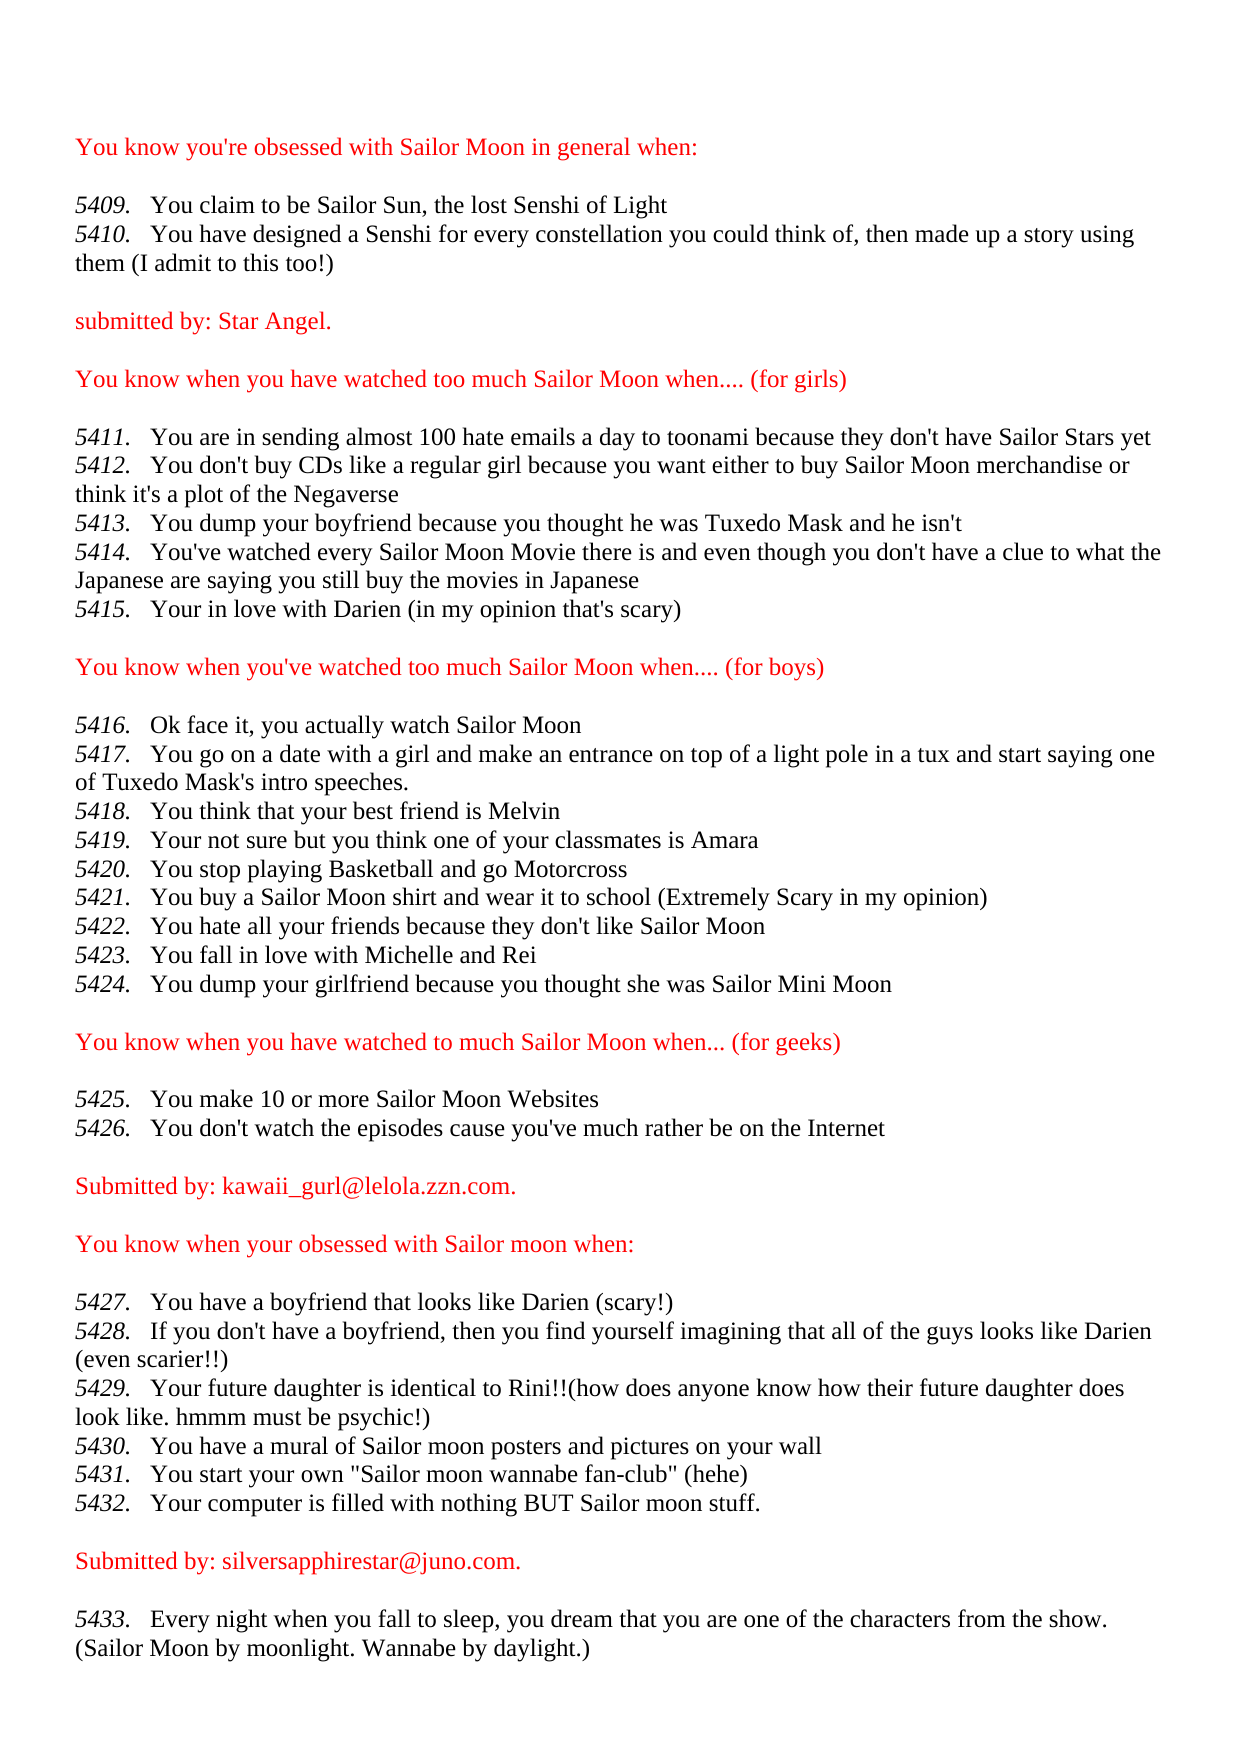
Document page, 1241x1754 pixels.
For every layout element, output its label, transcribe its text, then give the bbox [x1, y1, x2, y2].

list You've watched every Sailor Moon Movie there is and even though you don't have a clue to what the Japanese are saying you still buy the movies in Japanese [75, 537, 1165, 594]
list Ok face it, you actually watch Sailor Moon [75, 710, 1165, 739]
list Your not sure but you think one of your classmates is Amara [75, 825, 1165, 854]
list You don't watch the episodes cause you've much rather be on the Internet [75, 1113, 1165, 1142]
list You hate all your friends because they don't like Sailor Moon [75, 911, 1165, 940]
list You stop playing Basketball and go Motorcross [75, 854, 1165, 882]
list You claim to be Sailor Sun, the lost Senshi of Light [75, 190, 1165, 219]
text Submitted by: kawaii_gurl@lelola.zzn.com. [75, 1171, 1165, 1200]
list You don't buy CDs like a regular girl because you want either to buy Sailor Moon merchandise or think it's a plot of the Negaverse [75, 450, 1165, 508]
list If you don't have a boyfriend, then you find yourself imagining that all of the guys looks like Darien (even scarier!!) [75, 1316, 1165, 1373]
list You have a mural of Sailor moon posters and pictures on your wall [75, 1431, 1165, 1459]
list You start your own "Sailor moon wannabe fan-club" (hehe) [75, 1459, 1165, 1488]
list You have designed a Senshi for every constellation you could think of, then made up a story using them (I admit to this too!) [75, 219, 1165, 277]
list You think that your best friend is Melvin [75, 796, 1165, 825]
text submitted by: Star Angel. [75, 306, 1165, 334]
list You buy a Sailor Moon shirt and wear it to school (Extremely Scary in my opinion) [75, 882, 1165, 911]
text You know when you have watched to much Sailor Moon when... (for geeks) [75, 1027, 1165, 1055]
text You know when you have watched too much Sailor Moon when.... (for girls) [75, 364, 1165, 392]
text You know you're obsessed with Sailor Moon in general when: [75, 75, 1165, 161]
list You dump your girlfriend because you thought she was Sailor Mini Moon [75, 969, 1165, 997]
list Every night when you fall to sleep, you dream that you are one of the characters from the show. (Sailor Moon by moonlight. Wannabe by daylight.) [75, 1604, 1165, 1662]
list You go on a date with a girl and make an entrance on top of a light pole in a tux and start saying one of Tuxedo Mask's intro speeches. [75, 739, 1165, 796]
text You know when your obsessed with Sailor moon when: [75, 1229, 1165, 1258]
text Submitted by: silversapphirestar@juno.com. [75, 1546, 1165, 1575]
text You know when you've watched too much Sailor Moon when.... (for boys) [75, 652, 1165, 681]
list Your computer is filled with nothing BUT Sailor moon stuff. [75, 1488, 1165, 1517]
list You fall in love with Michelle and Rei [75, 940, 1165, 969]
list Your in love with Darien (in my opinion that's scary) [75, 594, 1165, 623]
list You make 10 or more Sailor Moon Websites [75, 1084, 1165, 1113]
list You have a boyfriend that looks like Darien (scary!) [75, 1287, 1165, 1316]
list You are in sending almost 100 hate emails a day to toonami because they don't have Sailor Stars yet [75, 422, 1165, 450]
list You dump your boyfriend because you thought he was Tuxedo Mask and he isn't [75, 508, 1165, 537]
list Your future daughter is identical to Rini!!(how does anyone know how their future daughter does look like. hmmm must be psychic!) [75, 1373, 1165, 1431]
